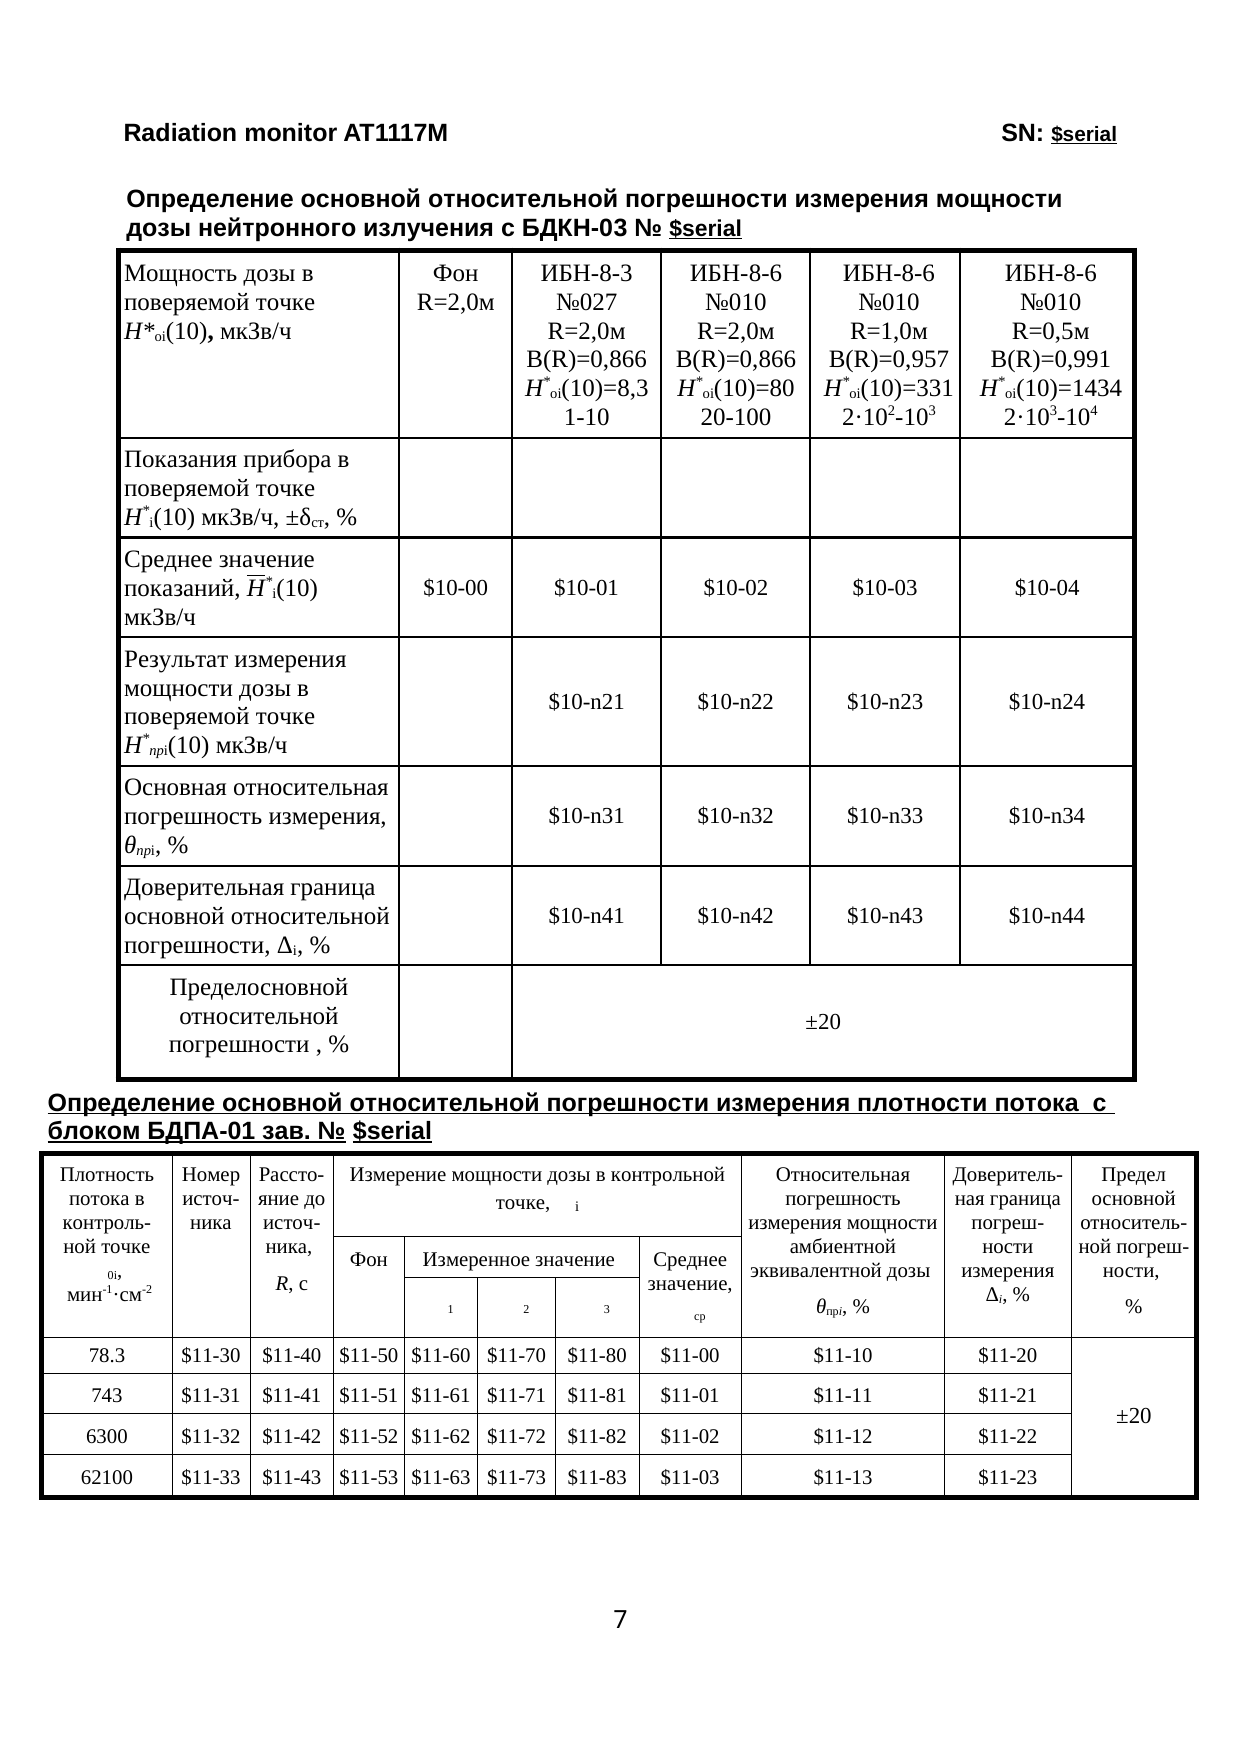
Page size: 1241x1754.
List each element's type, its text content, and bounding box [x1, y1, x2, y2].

table_cell $11-52 [334, 1414, 404, 1454]
table_cell $11-42 [251, 1414, 333, 1454]
table_cell ИБН-8-6 №010 R=0,5м B(R)=0,991 H*oi(10)=1434 2·103-104 [961, 253, 1132, 437]
table_cell Номер источ-ника [173, 1156, 250, 1337]
table_cell $11-20 [945, 1338, 1071, 1372]
table_cell $11-23 [945, 1455, 1071, 1494]
table_header Определение основной относительной погрешности измерения плотности потока с блоком БДПА-01 зав. № $serial [42, 1082, 1196, 1151]
table_cell $11-80 [556, 1338, 639, 1372]
table_cell Рассто-яние до источ-ника, R, с [251, 1156, 333, 1337]
table_cell $10-02 [662, 539, 809, 636]
table_cell $11-21 [945, 1374, 1071, 1413]
table_cell $11-12 [742, 1414, 944, 1454]
table_cell $10-n23 [811, 638, 959, 765]
table_cell ИБН-8-6 №010 R=1,0м B(R)=0,957 H*oi(10)=331 2·102-103 [811, 253, 959, 437]
table_cell $11-60 [405, 1338, 477, 1372]
table_cell $10-n34 [961, 767, 1132, 864]
table_cell $11-13 [742, 1455, 944, 1494]
table_cell $10-n41 [513, 867, 660, 964]
table_cell ИБН-8-6 №010 R=2,0м B(R)=0,866 H*oi(10)=80 20-100 [662, 253, 809, 437]
table_cell $11-51 [334, 1374, 404, 1413]
table_cell $10-n24 [961, 638, 1132, 765]
table_cell Доверительная граница основной относительной погрешности, Δi, % [121, 867, 398, 964]
table_cell $10-n31 [513, 767, 660, 864]
table_cell $11-11 [742, 1374, 944, 1413]
table_cell $11-70 [478, 1338, 555, 1372]
table_cell Мощность дозы в поверяемой точке H*oi(10), мкЗв/ч [121, 253, 398, 437]
table_cell $11-40 [251, 1338, 333, 1372]
table_cell [400, 767, 511, 864]
table_cell Среднее значение показаний, H*i(10) мкЗв/ч [121, 539, 398, 636]
table_cell $11-83 [556, 1455, 639, 1494]
table_cell 2 [478, 1278, 555, 1337]
table_cell Относительная погрешность измерения мощности амбиентной эквивалентной дозы θпрi, % [742, 1156, 944, 1337]
table_cell Пределосновной относительной погрешности , % [121, 966, 398, 1077]
table_cell $10-01 [513, 539, 660, 636]
table_cell $11-03 [640, 1455, 741, 1494]
table_cell ИБН-8-3 №027 R=2,0м B(R)=0,866 H*oi(10)=8,3 1-10 [513, 253, 660, 437]
table_cell $11-72 [478, 1414, 555, 1454]
table_cell $11-73 [478, 1455, 555, 1494]
table_cell $11-53 [334, 1455, 404, 1494]
table_cell Фон [334, 1237, 404, 1337]
table_cell Измеренное значение [405, 1237, 639, 1277]
table_cell $11-30 [173, 1338, 250, 1372]
table_cell $11-41 [251, 1374, 333, 1413]
table_cell 6300 [44, 1414, 172, 1454]
table_header Определение основной относительной погрешности измерения мощности дозы нейтронного излучения с БДКН-03 № $serial [118, 179, 1134, 247]
table_cell 78.3 [44, 1338, 172, 1372]
table_cell [811, 439, 959, 536]
table_cell 1 [405, 1278, 477, 1337]
table_cell $11-33 [173, 1455, 250, 1494]
table_cell Доверитель-ная граница погреш-ности измерения Δi, % [945, 1156, 1071, 1337]
table_cell $11-01 [640, 1374, 741, 1413]
table_cell 743 [44, 1374, 172, 1413]
table_cell $11-81 [556, 1374, 639, 1413]
table_cell $11-62 [405, 1414, 477, 1454]
table_cell Плотность потока в контроль-ной точке 0i, мин-1·см-2 [44, 1156, 172, 1337]
table_cell [662, 439, 809, 536]
table_cell $10-n21 [513, 638, 660, 765]
table_cell $10-n32 [662, 767, 809, 864]
table_cell Основная относительная погрешность измерения, θпрi, % [121, 767, 398, 864]
table_cell $10-n44 [961, 867, 1132, 964]
table_cell $11-82 [556, 1414, 639, 1454]
table_cell $11-61 [405, 1374, 477, 1413]
table_cell ±20 [513, 966, 1132, 1077]
table_cell [400, 966, 511, 1077]
table_cell $11-00 [640, 1338, 741, 1372]
table_cell $10-03 [811, 539, 959, 636]
table_cell $10-n42 [662, 867, 809, 964]
table_cell $11-71 [478, 1374, 555, 1413]
table_cell [513, 439, 660, 536]
table_cell [400, 867, 511, 964]
table_cell Предел основной относитель-ной погреш-ности, % [1072, 1156, 1194, 1337]
table_cell Результат измерения мощности дозы в поверяемой точке H*прi(10) мкЗв/ч [121, 638, 398, 765]
table_cell 3 [556, 1278, 639, 1337]
table_cell $11-63 [405, 1455, 477, 1494]
table_cell $11-50 [334, 1338, 404, 1372]
table_cell $11-31 [173, 1374, 250, 1413]
table_cell $10-n43 [811, 867, 959, 964]
table_cell $11-02 [640, 1414, 741, 1454]
table_cell $10-00 [400, 539, 511, 636]
table_cell $11-10 [742, 1338, 944, 1372]
table_cell $10-n22 [662, 638, 809, 765]
table_cell [961, 439, 1132, 536]
table_cell $10-n33 [811, 767, 959, 864]
table_cell Фон R=2,0м [400, 253, 511, 437]
table_cell Показания прибора в поверяемой точке H*i(10) мкЗв/ч, ±δст, % [121, 439, 398, 536]
table_cell Измерение мощности дозы в контрольной точке, i [334, 1156, 741, 1236]
table_cell 62100 [44, 1455, 172, 1494]
table_cell [400, 638, 511, 765]
table_cell ±20 [1072, 1338, 1194, 1494]
table_cell $10-04 [961, 539, 1132, 636]
table_cell [400, 439, 511, 536]
table_cell $11-32 [173, 1414, 250, 1454]
table_cell $11-22 [945, 1414, 1071, 1454]
table_cell Среднее значение, ср [640, 1237, 741, 1337]
table_cell $11-43 [251, 1455, 333, 1494]
